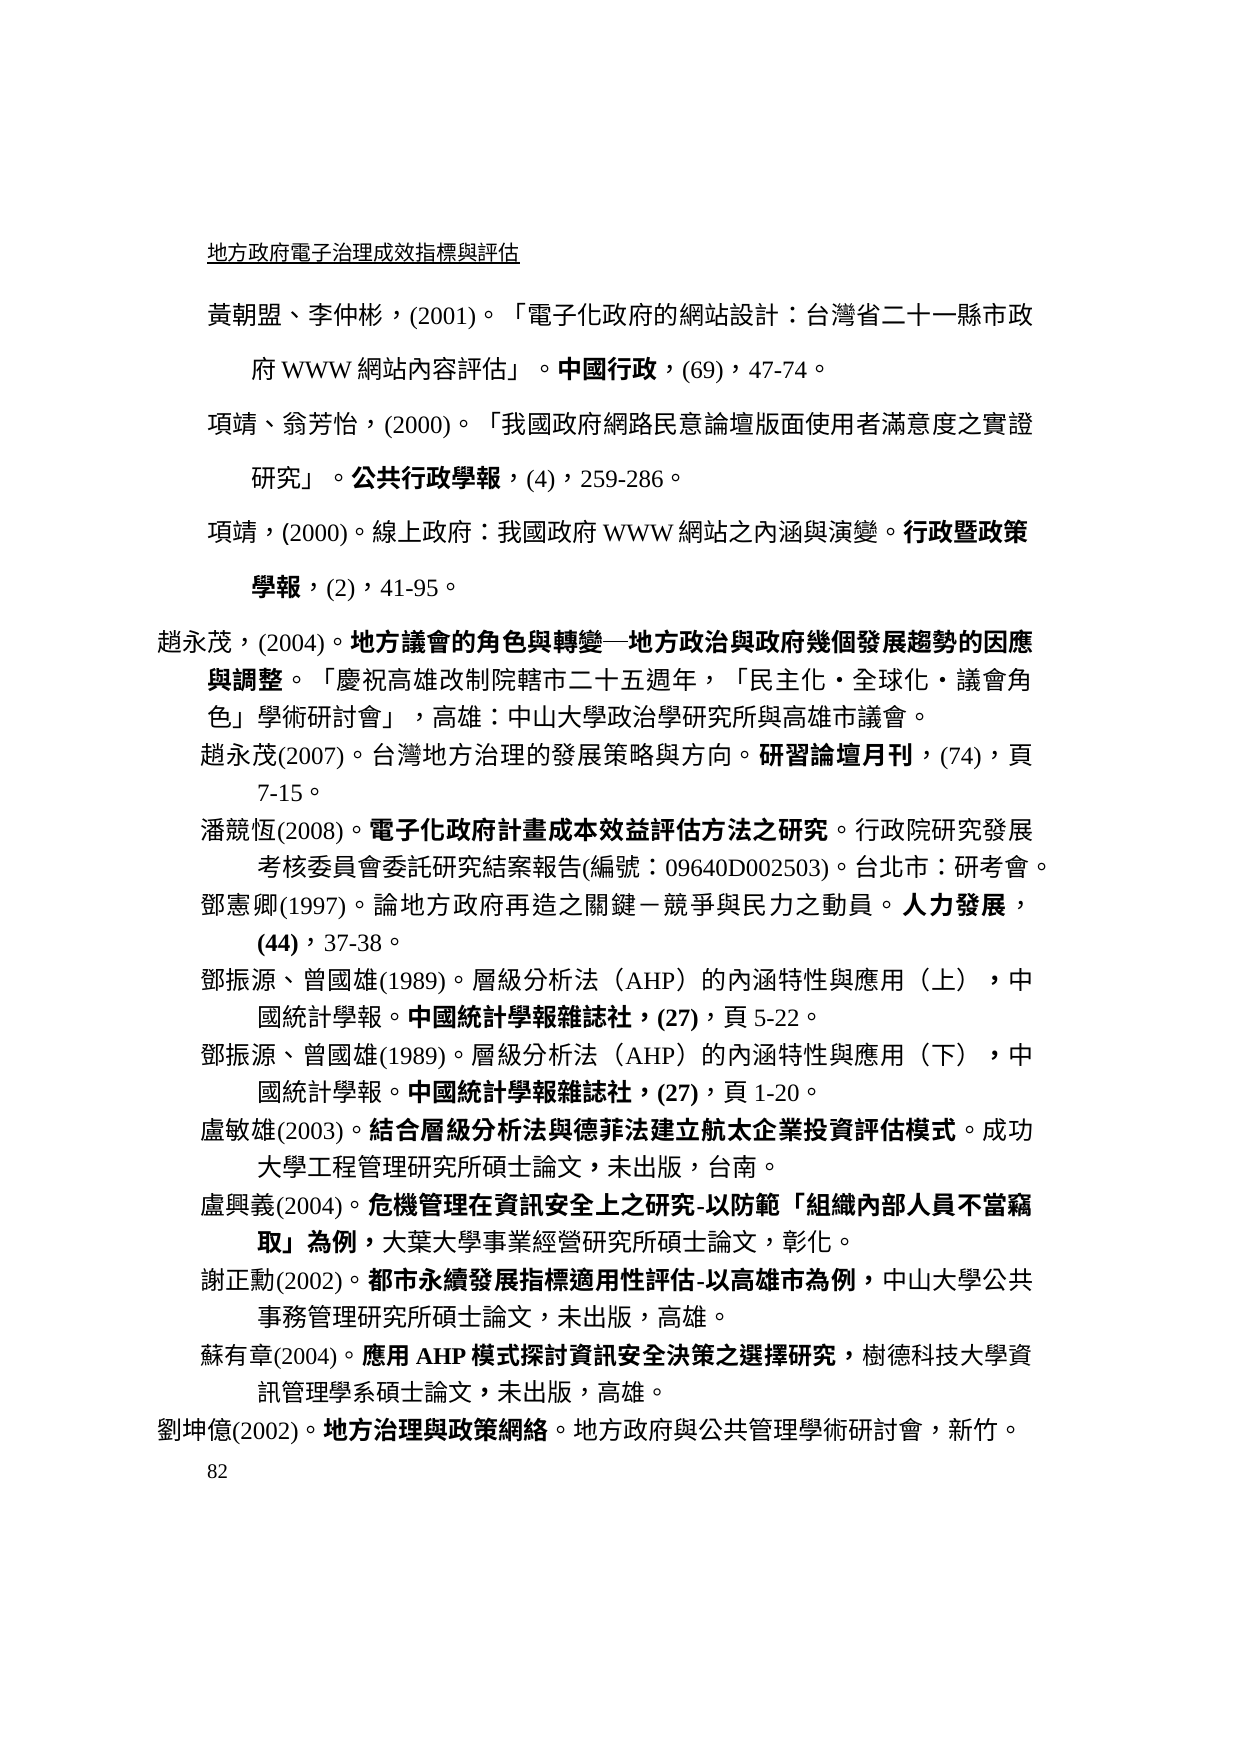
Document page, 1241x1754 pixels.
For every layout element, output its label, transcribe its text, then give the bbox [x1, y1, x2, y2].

text 潘競恆(2008)。電子化政府計畫成本效益評估方法之研究。行政院研究發展考核委員會委託研究結案報告(編號：09640D002503)。台北市：研考會。 [200, 809, 1033, 884]
text 黃朝盟、李仲彬，(2001)。「電子化政府的網站設計：台灣省二十一縣市政府WWW網站內容評估」。中國行政，(69)，47-74。 [207, 295, 1033, 386]
text 盧興義(2004)。危機管理在資訊安全上之研究-以防範「組織內部人員不當竊取」為例，大葉大學事業經營研究所碩士論文，彰化。 [200, 1184, 1033, 1259]
text 謝正勳(2002)。都市永續發展指標適用性評估-以高雄市為例，中山大學公共事務管理研究所碩士論文，未出版，高雄。 [200, 1259, 1033, 1334]
text 鄧憲卿(1997)。論地方政府再造之關鍵－競爭與民力之動員。人力發展，(44)，37-38。 [200, 884, 1033, 959]
text 鄧振源、曾國雄(1989)。層級分析法（AHP）的內涵特性與應用（下），中國統計學報。中國統計學報雜誌社，(27)，頁1-20。 [200, 1034, 1033, 1109]
text 趙永茂(2007)。台灣地方治理的發展策略與方向。研習論壇月刊，(74)，頁7-15。 [200, 734, 1033, 809]
text 項靖、翁芳怡，(2000)。「我國政府網路民意論壇版面使用者滿意度之實證研究」。公共行政學報，(4)，259-286。 [207, 404, 1033, 495]
text 鄧振源、曾國雄(1989)。層級分析法（AHP）的內涵特性與應用（上），中國統計學報。中國統計學報雜誌社，(27)，頁5-22。 [200, 959, 1033, 1034]
text 項靖，(2000)。線上政府：我國政府WWW網站之內涵與演變。行政暨政策學報，(2)，41-95。 [207, 513, 1033, 603]
text 趙永茂，(2004)。地方議會的角色與轉變─地方政治與政府幾個發展趨勢的因應與調整。「慶祝高雄改制院轄市二十五週年，「民主化‧全球化‧議會角色」學術研討會」，高雄：中山大學政治學研究所與高雄市議會。 [157, 622, 1033, 734]
text 蘇有章(2004)。應用AHP模式探討資訊安全決策之選擇研究，樹德科技大學資訊管理學系碩士論文，未出版，高雄。 [200, 1334, 1033, 1409]
text 劉坤億(2002)。地方治理與政策網絡。地方政府與公共管理學術研討會，新竹。 [157, 1409, 1033, 1447]
text 盧敏雄(2003)。結合層級分析法與德菲法建立航太企業投資評估模式。成功大學工程管理研究所碩士論文，未出版，台南。 [200, 1109, 1033, 1184]
